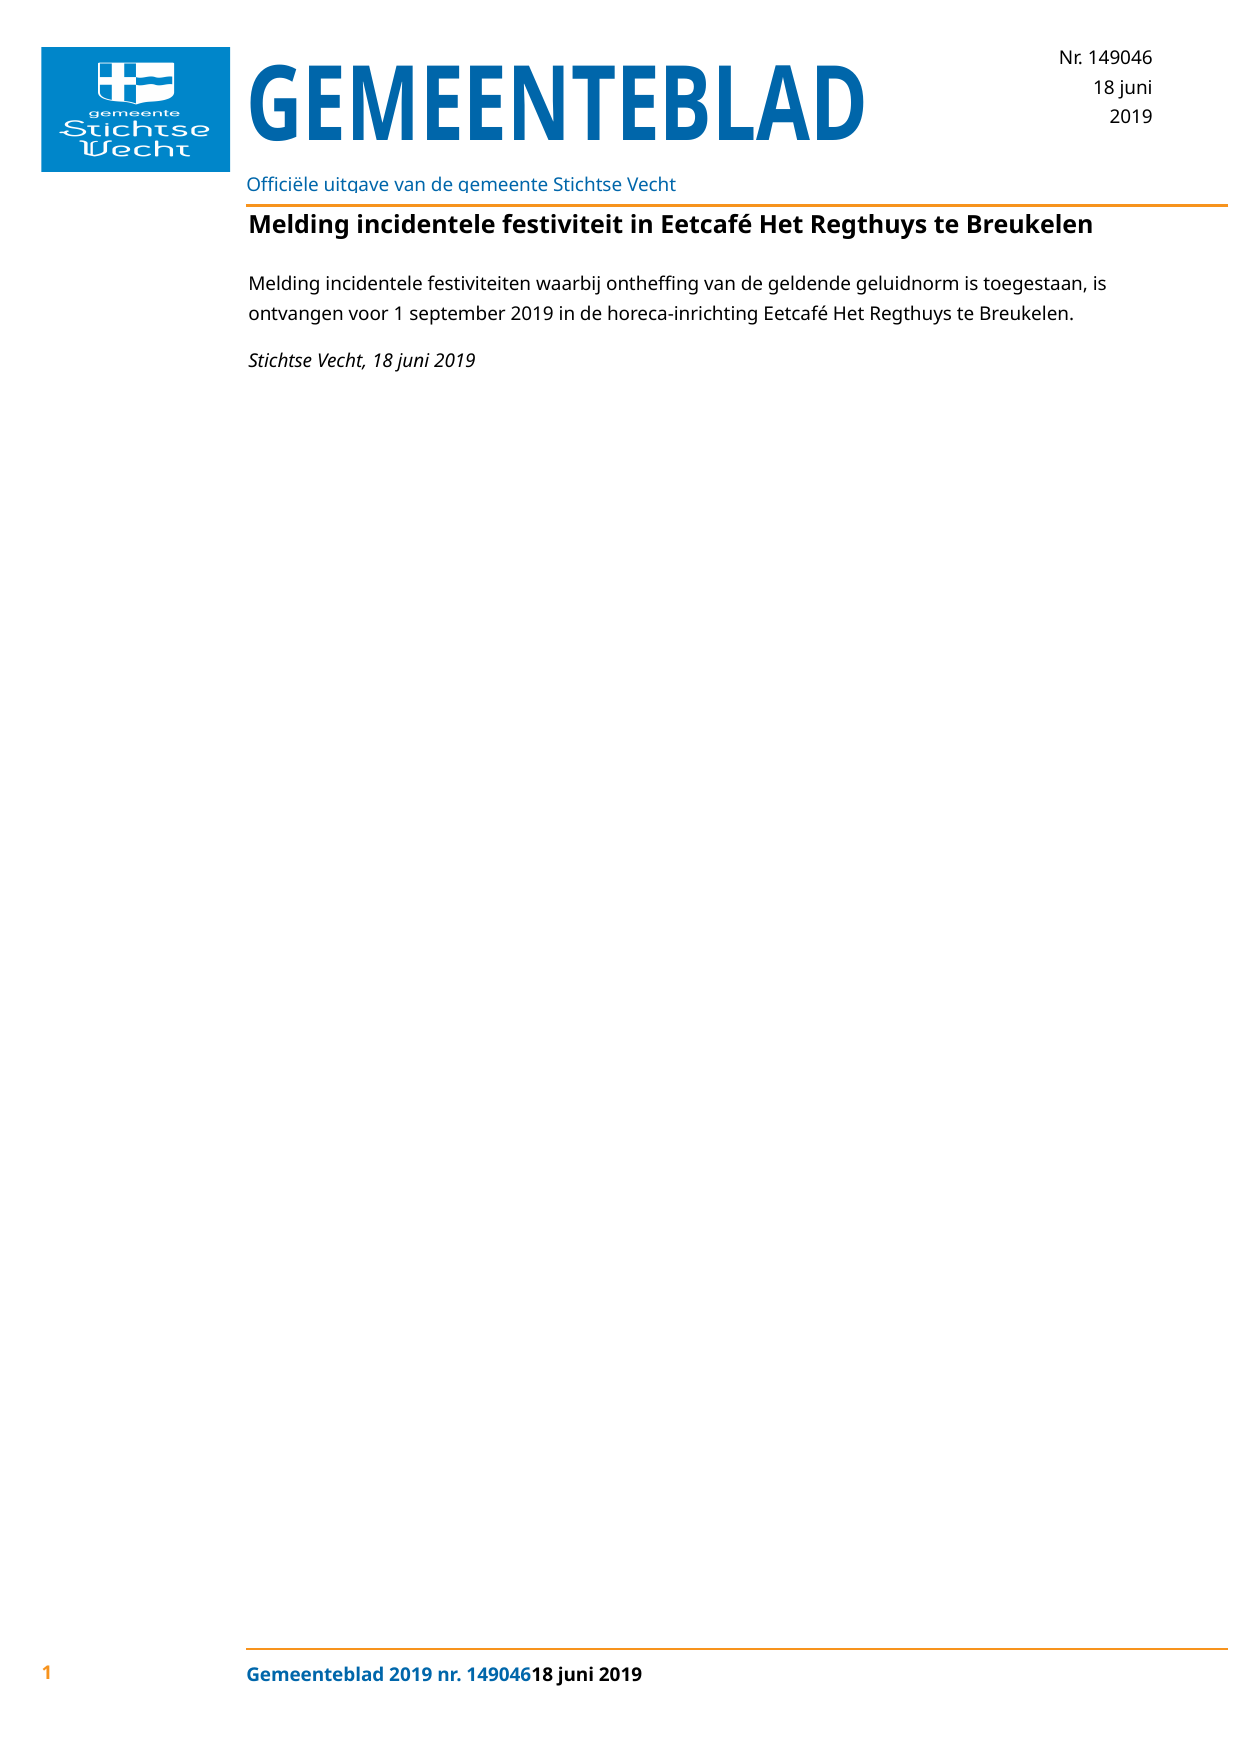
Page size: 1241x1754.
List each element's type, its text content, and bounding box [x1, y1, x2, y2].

text Melding incidentele festiviteiten waarbij ontheffing van de geldende geluidnorm is toegestaan, is ontvangen voor 1 september 2019 in de horeca-inrichting Eetcafé Het Regthuys te Breukelen. [248, 270, 1152, 326]
picture [137, 63, 174, 103]
text Stichtse Vecht, 18 juni 2019 [248, 348, 1152, 373]
picture [99, 63, 135, 101]
text Melding incidentele festiviteit in Eetcafé Het Regthuys te Breukelen [248, 207, 1152, 241]
